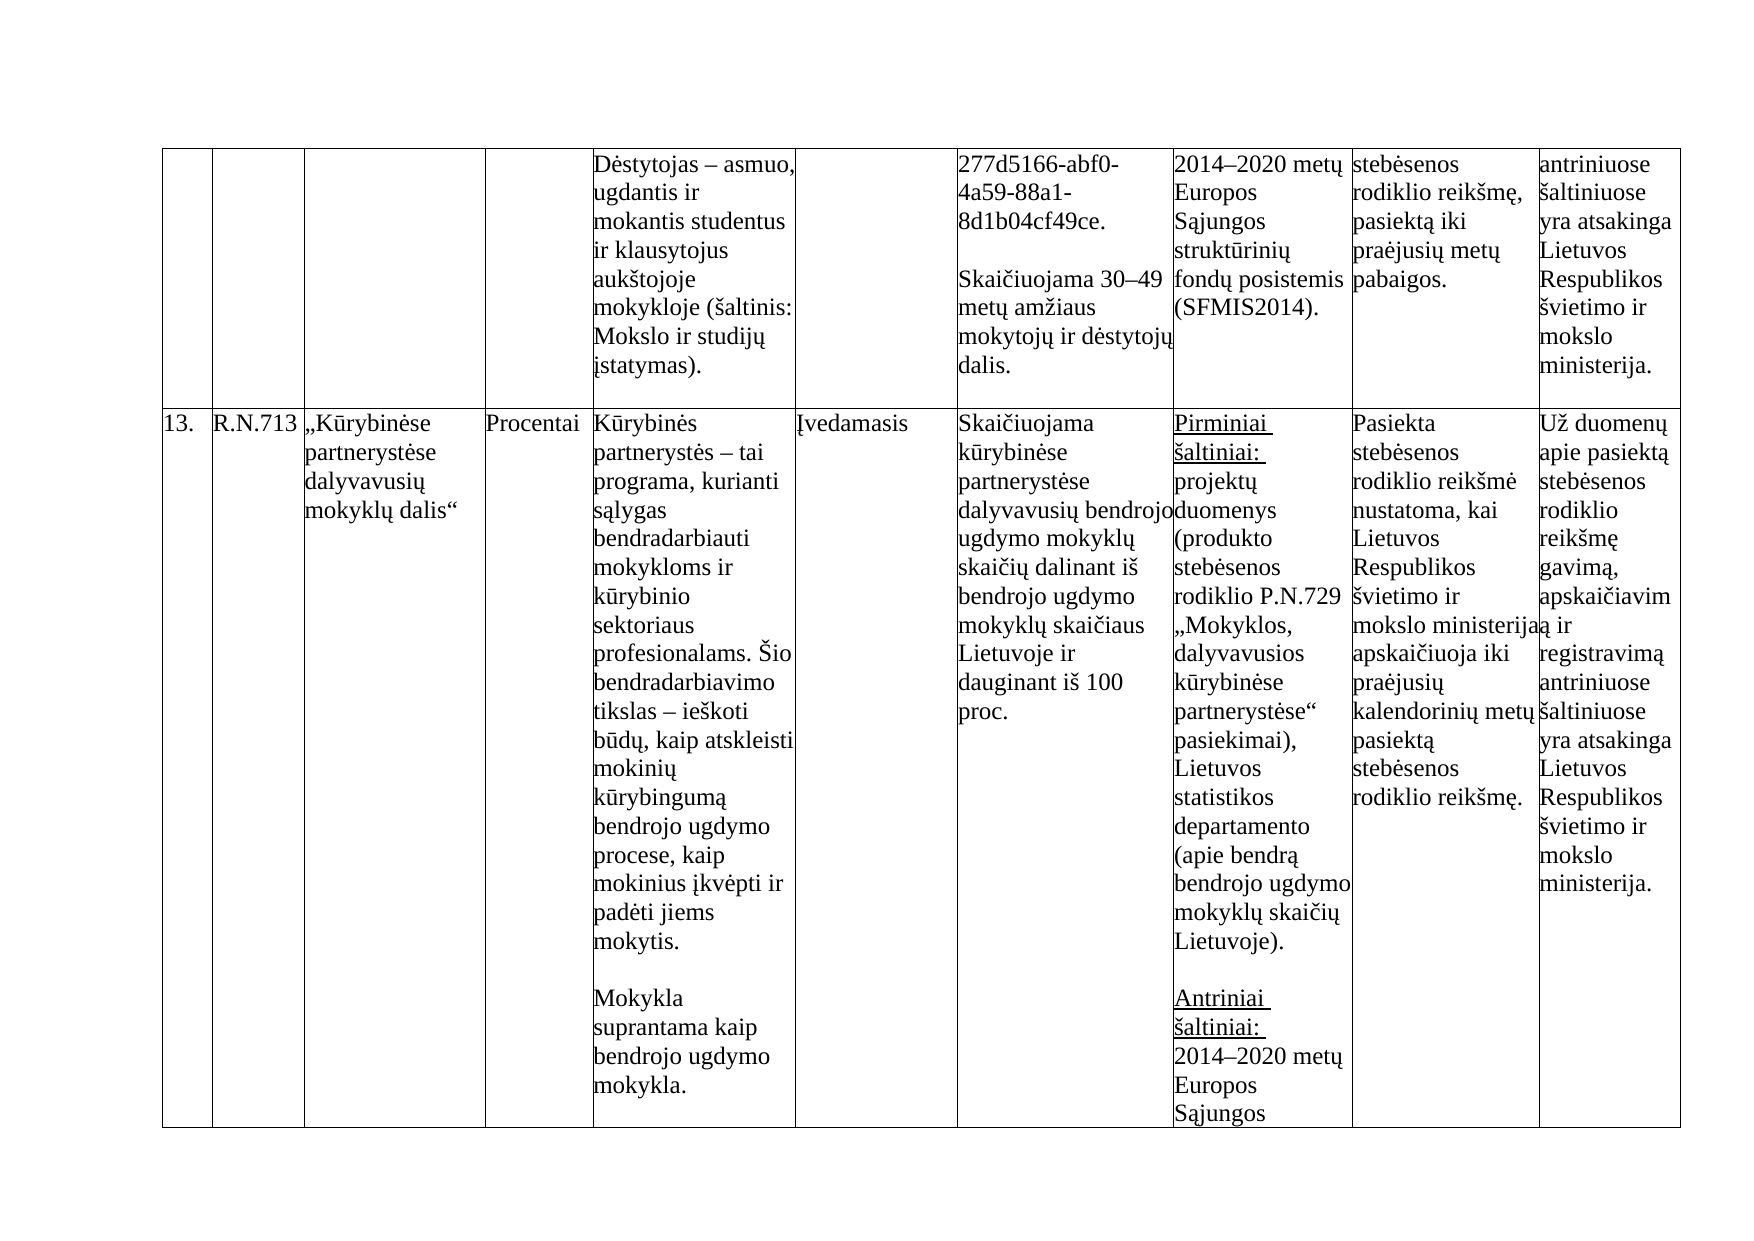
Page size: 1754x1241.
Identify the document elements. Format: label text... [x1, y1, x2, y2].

table_cell [796, 149, 957, 407]
table_cell Procentai [486, 409, 593, 1127]
table_cell [305, 149, 485, 407]
table_cell R.N.713 [213, 409, 304, 1127]
table_cell stebėsenos rodiklio reikšmę, pasiektą iki praėjusių metų pabaigos. [1353, 149, 1539, 407]
table_cell [163, 149, 212, 407]
table_cell Kūrybinės partnerystės – tai programa, kurianti sąlygas bendradarbiauti mokykloms ir kūrybinio sektoriaus profesionalams. Šio bendradarbiavimo tikslas – ieškoti būdų, kaip atskleisti mokinių kūrybingumą bendrojo ugdymo procese, kaip mokinius įkvėpti ir padėti jiems mokytis. Mokykla suprantama kaip bendrojo ugdymo mokykla. [594, 409, 795, 1127]
table_cell Pasiekta stebėsenos rodiklio reikšmė nustatoma, kai Lietuvos Respublikos švietimo ir mokslo ministerija apskaičiuoja iki praėjusių kalendorinių metų pasiektą stebėsenos rodiklio reikšmę. [1353, 409, 1539, 1127]
table_cell 277d5166-abf0-4a59-88a1-8d1b04cf49ce. Skaičiuojama 30–49 metų amžiaus mokytojų ir dėstytojų dalis. [958, 149, 1173, 407]
table_cell Dėstytojas – asmuo, ugdantis ir mokantis studentus ir klausytojus aukštojoje mokykloje (šaltinis: Mokslo ir studijų įstatymas). [594, 149, 795, 407]
table_cell 2014–2020 metų Europos Sąjungos struktūrinių fondų posistemis (SFMIS2014). [1174, 149, 1352, 407]
table_cell antriniuose šaltiniuose yra atsakinga Lietuvos Respublikos švietimo ir mokslo ministerija. [1540, 149, 1680, 407]
table_cell Pirminiai šaltiniai: projektų duomenys (produkto stebėsenos rodiklio P.N.729 „Mokyklos, dalyvavusios kūrybinėse partnerystėse“ pasiekimai), Lietuvos statistikos departamento (apie bendrą bendrojo ugdymo mokyklų skaičių Lietuvoje). Antriniai šaltiniai: 2014–2020 metų Europos Sąjungos [1174, 409, 1352, 1127]
table_cell „Kūrybinėse partnerystėse dalyvavusių mokyklų dalis“ [305, 409, 485, 1127]
table_cell [213, 149, 304, 407]
table_cell Įvedamasis [796, 409, 957, 1127]
table_cell Už duomenų apie pasiektą stebėsenos rodiklio reikšmę gavimą, apskaičiavimą ir registravimą antriniuose šaltiniuose yra atsakinga Lietuvos Respublikos švietimo ir mokslo ministerija. [1540, 409, 1680, 1127]
table_cell Skaičiuojama kūrybinėse partnerystėse dalyvavusių bendrojo ugdymo mokyklų skaičių dalinant iš bendrojo ugdymo mokyklų skaičiaus Lietuvoje ir dauginant iš 100 proc. [958, 409, 1173, 1127]
table_cell [486, 149, 593, 407]
table_cell 13. [163, 409, 212, 1127]
